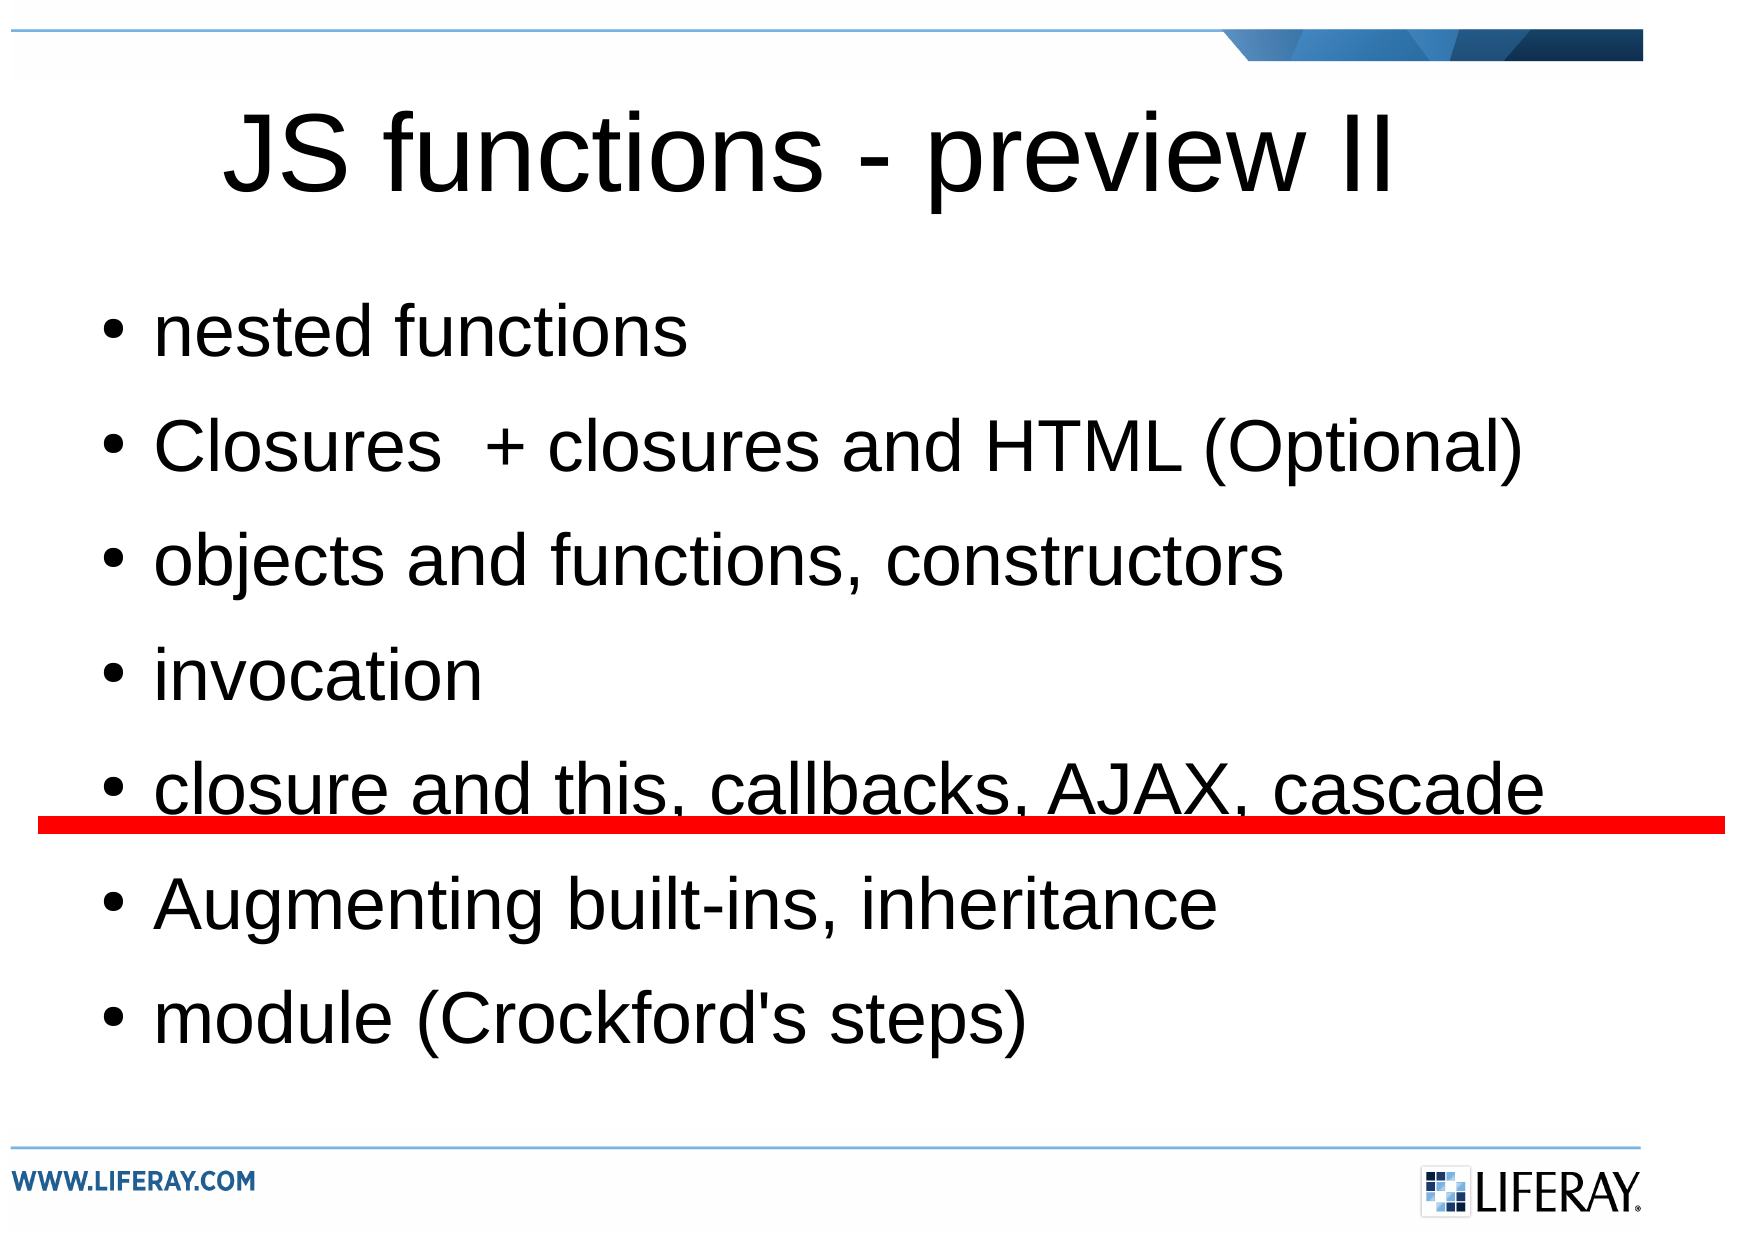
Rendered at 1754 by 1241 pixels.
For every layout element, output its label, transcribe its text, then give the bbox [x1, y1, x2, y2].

list nested functions Closures + closures and HTML (Optional) objects and functions, constructors invocation closure and this, callbacks, AJAX, cascade Augmenting built-ins, inheritance module (Crockford's steps) [82, 834, 1688, 1126]
list nested functions Closures + closures and HTML (Optional) objects and functions, constructors invocation closure and this, callbacks, AJAX, cascade Augmenting built-ins, inheritance module (Crockford's steps) [82, 290, 1688, 816]
picture [9, 1124, 1642, 1234]
picture [11, 0, 1644, 84]
title JS functions - preview II [82, 49, 1571, 257]
